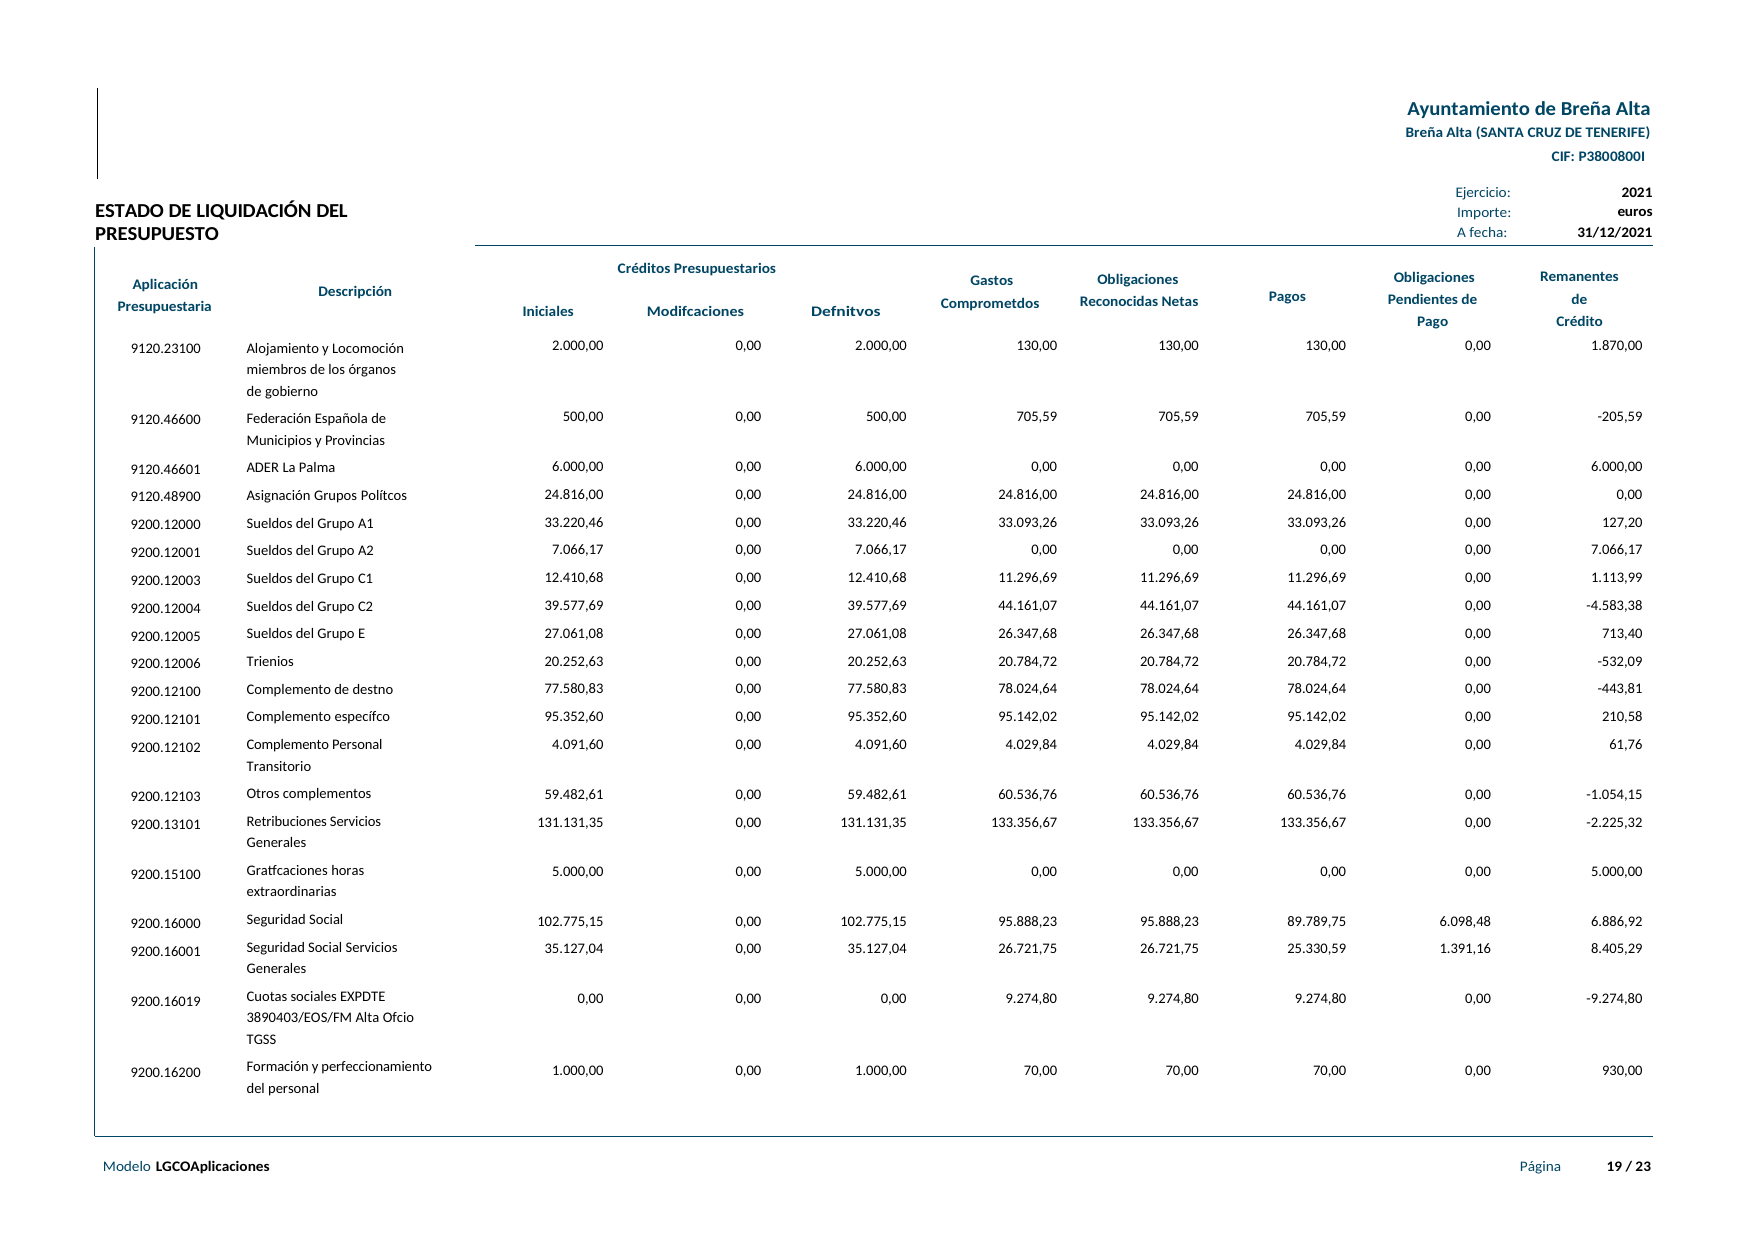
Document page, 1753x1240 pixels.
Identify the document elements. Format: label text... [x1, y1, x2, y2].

text 2021 [1621, 183, 1655, 201]
text 6.000,00 [1507, 457, 1642, 475]
text 0,00 [1065, 457, 1198, 475]
text 9200.15100 [130, 865, 236, 883]
text -1.054,15 [1507, 785, 1642, 803]
text 1.391,16 [1361, 940, 1491, 958]
text 33.093,26 [1065, 513, 1199, 531]
text 9200.12101 [130, 710, 236, 728]
text Seguridad Social Servicios Generales [246, 938, 399, 977]
text 39.577,69 [474, 596, 603, 614]
text 2.000,00 [768, 336, 906, 354]
text 4.029,84 [1214, 735, 1346, 753]
text ADER La Palma [246, 458, 474, 476]
text 26.347,68 [1214, 624, 1346, 642]
text 9.274,80 [1214, 989, 1346, 1007]
text 19 / 23 [1606, 1157, 1653, 1175]
text 0,00 [1214, 862, 1346, 880]
text 0,00 [1361, 457, 1491, 475]
text 0,00 [621, 541, 761, 558]
text 130,00 [918, 336, 1057, 354]
text 0,00 [621, 708, 761, 725]
text 0,00 [474, 989, 603, 1007]
text 130,00 [1065, 336, 1198, 354]
text 8.405,29 [1507, 940, 1642, 958]
text 500,00 [474, 408, 603, 425]
text 11.296,69 [1214, 568, 1346, 586]
text 95.142,02 [918, 708, 1057, 725]
text 4.091,60 [474, 735, 603, 753]
text Federación Española de Municipios y Provincias [246, 409, 387, 449]
text 9.274,80 [1065, 989, 1199, 1007]
text 0,00 [621, 624, 761, 642]
text 0,00 [621, 862, 761, 880]
text Iniciales [522, 303, 621, 320]
text 9200.12001 [130, 543, 236, 561]
text 39.577,69 [768, 596, 906, 614]
text 0,00 [621, 912, 761, 930]
text 9200.12100 [130, 682, 236, 700]
text 59.482,61 [474, 785, 603, 803]
text 0,00 [768, 989, 906, 1007]
text 20.784,72 [1214, 652, 1346, 670]
text 0,00 [621, 568, 761, 586]
text 7.066,17 [474, 541, 603, 558]
text 9200.16200 [130, 1063, 236, 1081]
text 0,00 [918, 541, 1057, 558]
text 27.061,08 [474, 624, 603, 642]
text 705,59 [918, 408, 1057, 425]
text 11.296,69 [918, 568, 1057, 586]
text 78.024,64 [1214, 680, 1346, 698]
text euros 31/12/2021 [1577, 203, 1654, 241]
text 0,00 [621, 813, 761, 831]
text 0,00 [1361, 568, 1491, 586]
text 0,00 [1361, 541, 1491, 558]
text 0,00 [1361, 408, 1491, 425]
text Obligaciones Reconocidas Netas [1079, 270, 1200, 310]
text 95.352,60 [474, 708, 603, 725]
text 0,00 [621, 785, 761, 803]
text 0,00 [1361, 862, 1491, 880]
text 61,76 [1507, 735, 1642, 753]
text 70,00 [1065, 1061, 1198, 1078]
text 20.784,72 [1065, 652, 1199, 670]
text 35.127,04 [474, 940, 603, 958]
text 20.252,63 [474, 652, 603, 670]
text 9200.12003 [130, 571, 236, 589]
text 5.000,00 [474, 862, 603, 880]
text 0,00 [621, 1061, 761, 1078]
text 0,00 [621, 408, 761, 425]
text Ayuntamiento de Breña Alta [98, 96, 1650, 121]
text 24.816,00 [1065, 485, 1199, 503]
text 0,00 [621, 652, 761, 670]
text Seguridad Social [246, 910, 474, 928]
text -4.583,38 [1507, 596, 1642, 614]
text 9200.16001 [130, 942, 236, 960]
text 9200.12103 [130, 788, 236, 806]
text 6.000,00 [474, 457, 603, 475]
text 0,00 [1361, 708, 1491, 725]
text Ejercicio: Importe: A fecha: [1455, 183, 1512, 241]
text 6.098,48 [1361, 912, 1491, 930]
text 1.000,00 [474, 1061, 603, 1078]
text Breña Alta (SANTA CRUZ DE TENERIFE) [98, 123, 1650, 141]
text 24.816,00 [918, 485, 1057, 503]
text 130,00 [1214, 336, 1346, 354]
text 0,00 [621, 596, 761, 614]
text 26.721,75 [918, 940, 1057, 958]
text 27.061,08 [768, 624, 906, 642]
text 2.000,00 [474, 336, 603, 354]
text 0,00 [1361, 813, 1491, 831]
text 9120.48900 [130, 488, 236, 506]
text 0,00 [1361, 785, 1491, 803]
text 0,00 [621, 457, 761, 475]
text Gratfcaciones horas extraordinarias [246, 861, 376, 901]
text 131.131,35 [474, 813, 603, 831]
text CIF: P3800800I [98, 147, 1645, 165]
text 1.113,99 [1507, 568, 1642, 586]
text 0,00 [621, 336, 761, 354]
text 127,20 [1507, 513, 1642, 531]
text 9120.46600 [130, 410, 236, 428]
text 102.775,15 [768, 912, 907, 930]
text Gastos Comprometdos [941, 271, 1065, 312]
text Obligaciones Pendientes de Pago [1387, 264, 1477, 330]
text 35.127,04 [768, 940, 906, 958]
text Modifcaciones [647, 303, 768, 320]
text 0,00 [621, 989, 761, 1007]
text 1.000,00 [768, 1061, 906, 1078]
text 26.347,68 [1065, 624, 1199, 642]
text 102.775,15 [474, 912, 603, 930]
text Formación y perfeccionamiento del personal [246, 1058, 434, 1097]
text 24.816,00 [768, 485, 906, 503]
text 930,00 [1507, 1061, 1642, 1078]
text 7.066,17 [768, 541, 906, 558]
text -532,09 [1507, 652, 1642, 670]
text 95.142,02 [1214, 708, 1346, 725]
text 60.536,76 [1214, 785, 1346, 803]
text 9200.12102 [130, 738, 236, 756]
text 44.161,07 [918, 596, 1057, 614]
text 0,00 [1361, 989, 1491, 1007]
text -205,59 [1507, 408, 1642, 425]
text 33.220,46 [768, 513, 906, 531]
text 77.580,83 [474, 680, 603, 698]
text Modelo LGCOAplicaciones [103, 1158, 282, 1175]
text ESTADO DE LIQUIDACIÓN DEL PRESUPUESTO [95, 199, 475, 245]
text 0,00 [621, 735, 761, 753]
text 24.816,00 [474, 485, 603, 503]
text 26.347,68 [918, 624, 1057, 642]
text Crédito [1539, 313, 1619, 330]
text 70,00 [918, 1061, 1057, 1078]
text 9200.12004 [130, 599, 236, 617]
text Retribuciones Servicios Generales [246, 812, 383, 851]
text 33.093,26 [918, 513, 1057, 531]
text 9120.23100 [131, 339, 236, 357]
text -9.274,80 [1507, 989, 1642, 1007]
text 0,00 [1361, 735, 1491, 753]
text 33.093,26 [1214, 513, 1346, 531]
text 133.356,67 [1065, 813, 1199, 831]
text 210,58 [1507, 708, 1642, 725]
text 705,59 [1065, 408, 1198, 425]
text 44.161,07 [1214, 596, 1346, 614]
text 0,00 [621, 485, 761, 503]
text 12.410,68 [474, 568, 603, 586]
text 6.886,92 [1507, 912, 1642, 930]
text 0,00 [1361, 652, 1491, 670]
text 95.352,60 [768, 708, 906, 725]
text 9200.12000 [130, 516, 236, 533]
text 24.816,00 [1214, 485, 1346, 503]
text 5.000,00 [768, 862, 906, 880]
text Asignación Grupos Polítcos Sueldos del Grupo A1 Sueldos del Grupo A2 Sueldos del Grupo C1 Sueldos del Grupo C2 Sueldos del Grupo E Trienios [246, 486, 409, 670]
text 20.252,63 [768, 652, 906, 670]
text Aplicación Presupuestaria [117, 275, 214, 315]
text 705,59 [1214, 408, 1346, 425]
text 133.356,67 [918, 813, 1057, 831]
text 0,00 [1065, 862, 1198, 880]
text Complemento de destno Complemento específco [246, 680, 395, 725]
text 60.536,76 [918, 785, 1057, 803]
text 7.066,17 [1507, 541, 1642, 558]
text 9200.13101 [130, 816, 236, 833]
text Defnitvos [811, 303, 918, 320]
text 0,00 [1361, 1061, 1491, 1078]
text 0,00 [621, 680, 761, 698]
text -2.225,32 [1507, 813, 1642, 831]
text 0,00 [1361, 485, 1491, 503]
text 4.029,84 [918, 735, 1057, 753]
text 0,00 [918, 457, 1057, 475]
text 95.142,02 [1065, 708, 1199, 725]
text Remanentes de [1539, 267, 1619, 308]
text 0,00 [621, 513, 761, 531]
text 78.024,64 [1065, 680, 1199, 698]
text Otros complementos [246, 784, 474, 802]
text 713,40 [1507, 624, 1642, 642]
text 26.721,75 [1065, 940, 1199, 958]
text 70,00 [1214, 1061, 1346, 1078]
text Descripción [316, 282, 394, 300]
text 9.274,80 [918, 989, 1057, 1007]
text Pagos [1266, 287, 1308, 305]
text 0,00 [918, 862, 1057, 880]
text 133.356,67 [1214, 813, 1346, 831]
text 9120.46601 [130, 460, 236, 478]
text 11.296,69 [1065, 568, 1199, 586]
text 95.888,23 [918, 912, 1057, 930]
text 0,00 [1214, 541, 1346, 558]
text 9200.12006 [130, 654, 236, 672]
text 0,00 [1361, 336, 1491, 354]
text 0,00 [1065, 541, 1198, 558]
text 0,00 [1507, 485, 1642, 503]
text 131.131,35 [768, 813, 907, 831]
text 0,00 [1361, 596, 1491, 614]
text Alojamiento y Locomoción miembros de los órganos de gobierno [246, 339, 413, 400]
text 12.410,68 [768, 568, 906, 586]
text 0,00 [1361, 624, 1491, 642]
text Créditos Presupuestarios [617, 259, 918, 277]
text 59.482,61 [768, 785, 906, 803]
text 5.000,00 [1507, 862, 1642, 880]
text 9200.16019 [130, 992, 236, 1010]
text 60.536,76 [1065, 785, 1199, 803]
text 500,00 [768, 408, 906, 425]
text Cuotas sociales EXPDTE 3890403/EOS/FM Alta Ofcio TGSS [246, 987, 416, 1048]
text 95.888,23 [1065, 912, 1199, 930]
text 89.789,75 [1214, 912, 1346, 930]
text 0,00 [1214, 457, 1346, 475]
text 78.024,64 [918, 680, 1057, 698]
text 33.220,46 [474, 513, 603, 531]
text -443,81 [1507, 680, 1642, 698]
text Complemento Personal Transitorio [246, 735, 384, 774]
text 0,00 [1361, 513, 1491, 531]
text 44.161,07 [1065, 596, 1199, 614]
text Página [1519, 1158, 1563, 1175]
text 20.784,72 [918, 652, 1057, 670]
text 9200.12005 [130, 627, 236, 644]
text 0,00 [1361, 680, 1491, 698]
text 77.580,83 [768, 680, 906, 698]
text 25.330,59 [1214, 940, 1346, 958]
text 0,00 [621, 940, 761, 958]
text 4.029,84 [1065, 735, 1199, 753]
text 9200.16000 [130, 915, 236, 932]
text 6.000,00 [768, 457, 906, 475]
text 1.870,00 [1507, 336, 1642, 354]
text 4.091,60 [768, 735, 906, 753]
